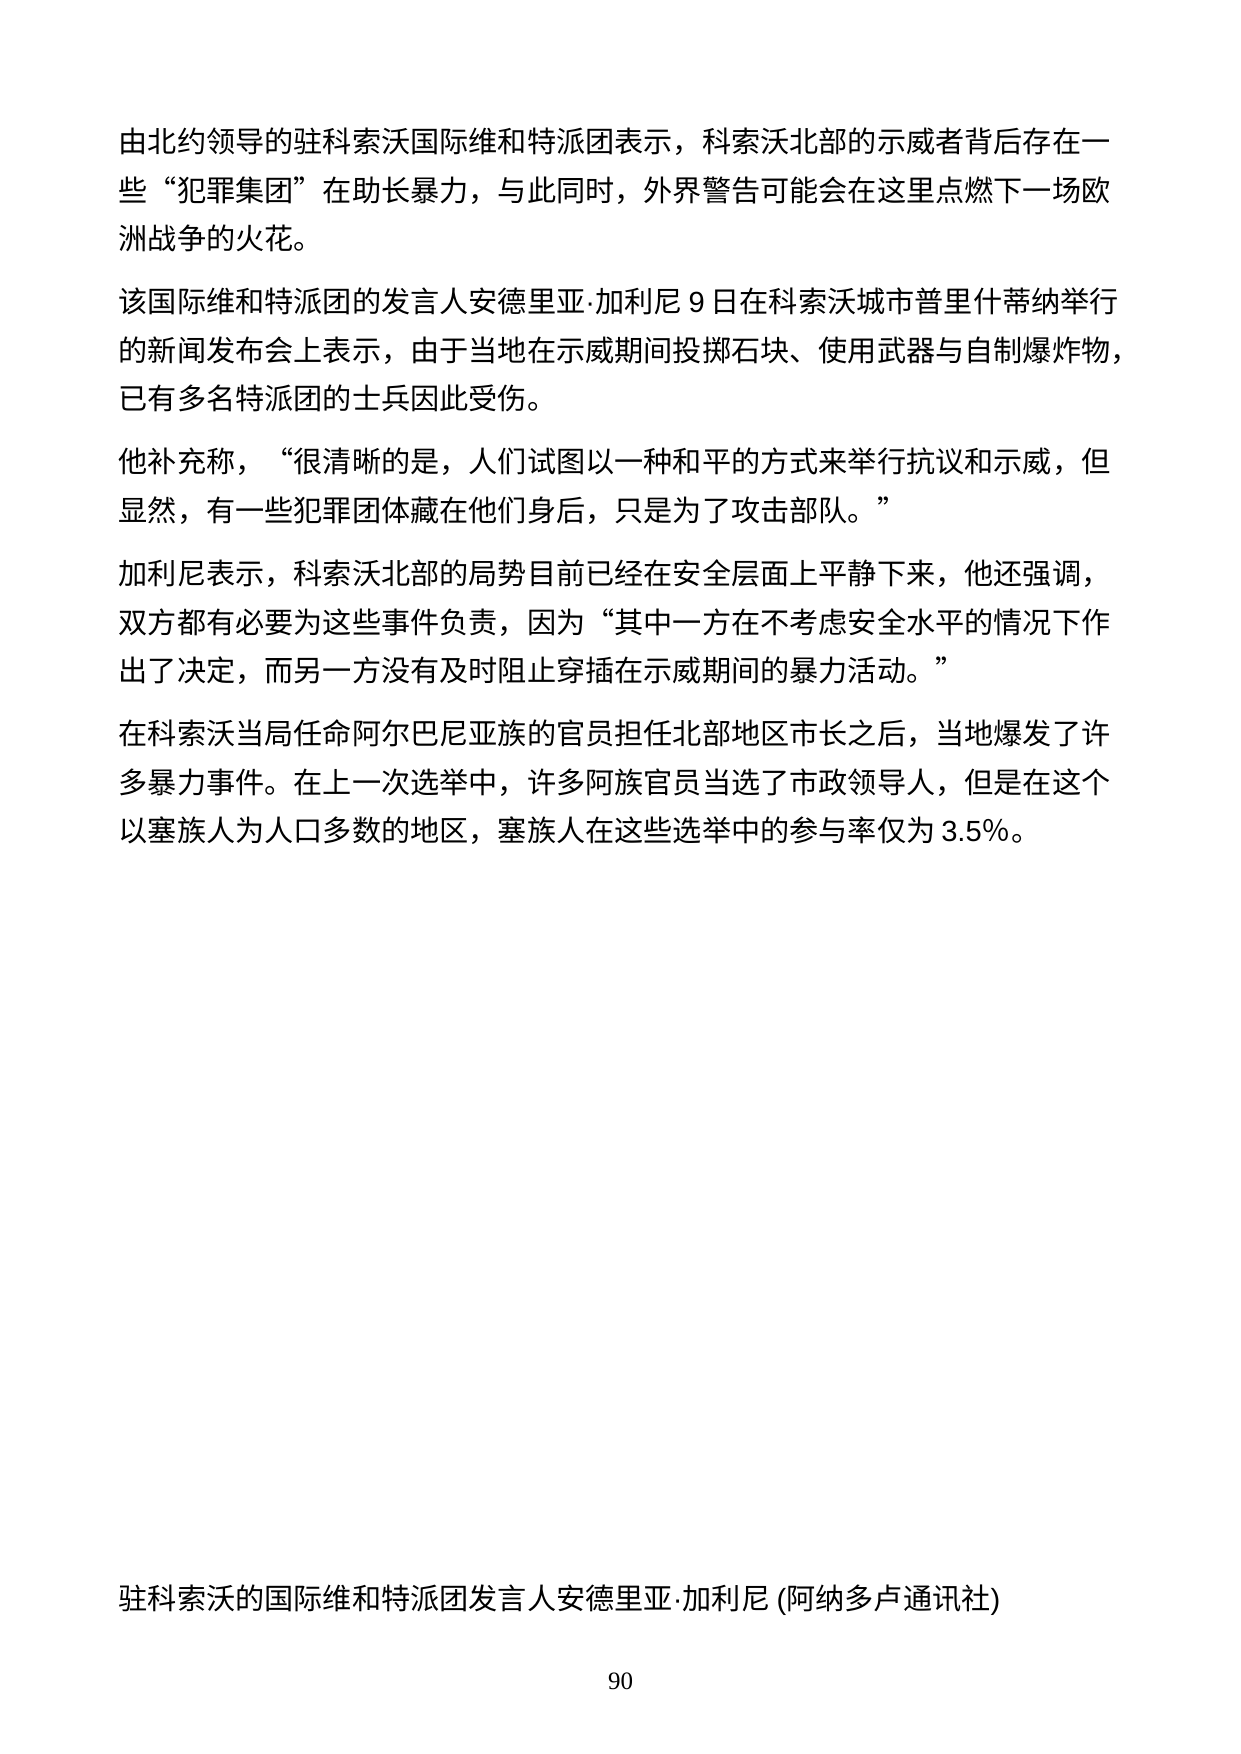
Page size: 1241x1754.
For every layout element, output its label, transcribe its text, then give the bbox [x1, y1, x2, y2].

text 加利尼表示，科索沃北部的局势目前已经在安全层面上平静下来，他还强调，双方都有必要为这些事件负责，因为“其中一方在不考虑安全水平的情况下作出了决定，而另一方没有及时阻止穿插在示威期间的暴力活动。” [118, 551, 1122, 690]
text 他补充称，“很清晰的是，人们试图以一种和平的方式来举行抗议和示威，但显然，有一些犯罪团体藏在他们身后，只是为了攻击部队。” [118, 439, 1122, 530]
text 由北约领导的驻科索沃国际维和特派团表示，科索沃北部的示威者背后存在一些“犯罪集团”在助长暴力，与此同时，外界警告可能会在这里点燃下一场欧洲战争的火花。 [118, 118, 1122, 258]
text 驻科索沃的国际维和特派团发言人安德里亚·加利尼 (阿纳多卢通讯社) [118, 871, 1122, 1618]
text 该国际维和特派团的发言人安德里亚·加利尼9日在科索沃城市普里什蒂纳举行的新闻发布会上表示，由于当地在示威期间投掷石块、使用武器与自制爆炸物，已有多名特派团的士兵因此受伤。 [118, 279, 1122, 418]
text 在科索沃当局任命阿尔巴尼亚族的官员担任北部地区市长之后，当地爆发了许多暴力事件。在上一次选举中，许多阿族官员当选了市政领导人，但是在这个以塞族人为人口多数的地区，塞族人在这些选举中的参与率仅为3.5％。 [118, 711, 1122, 850]
